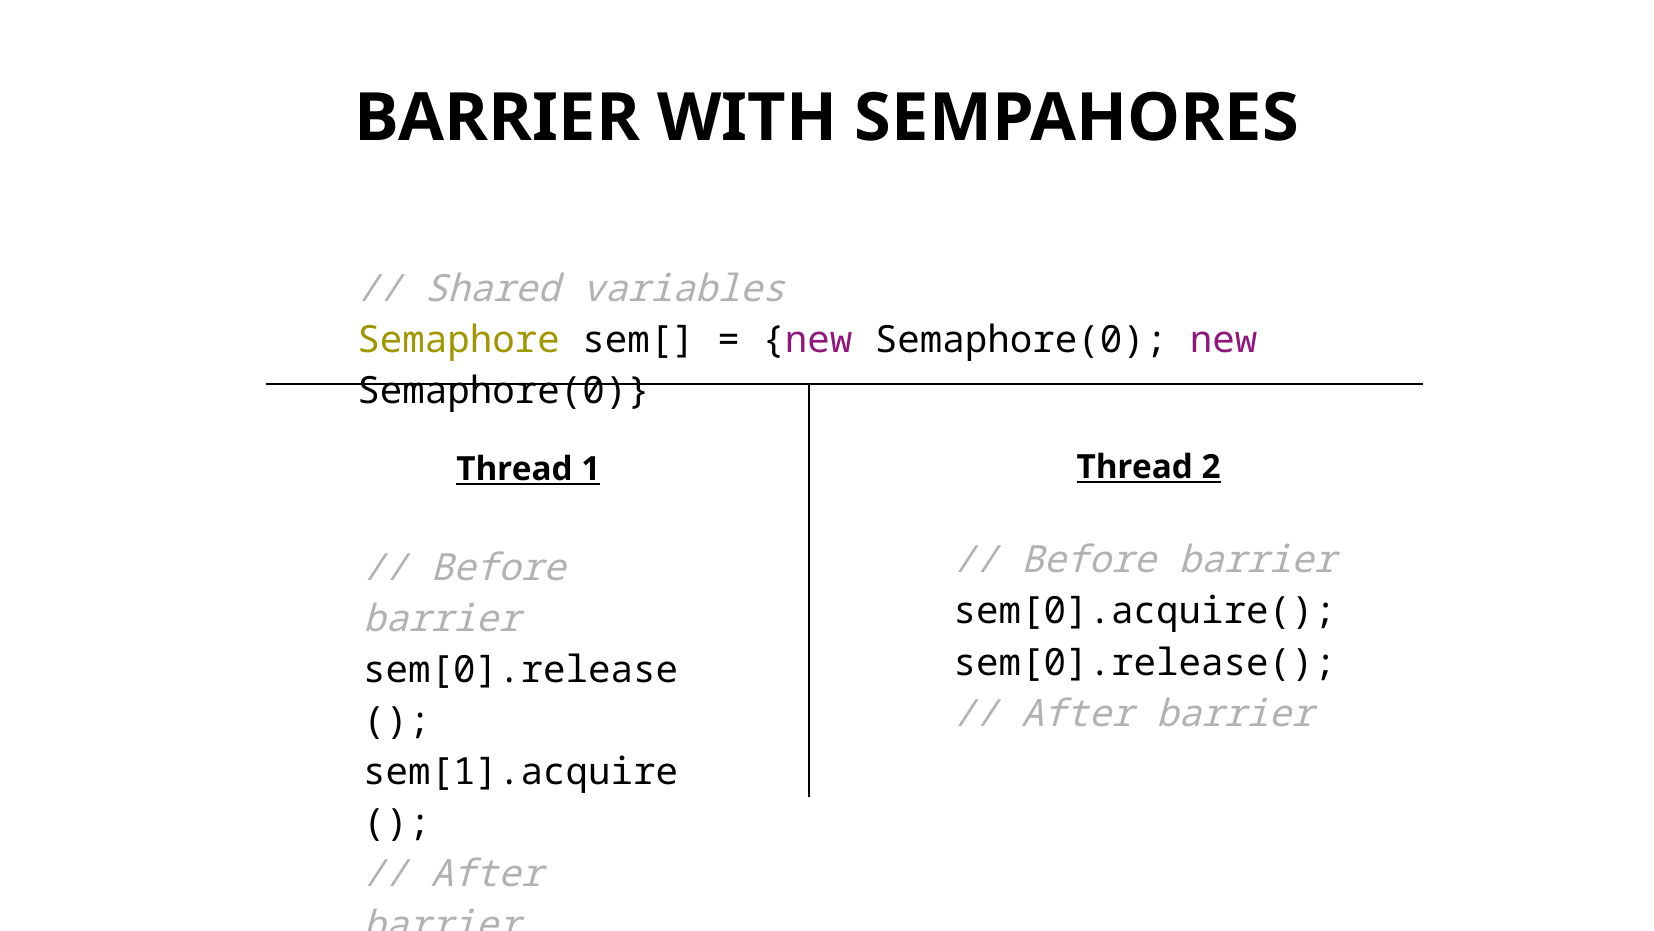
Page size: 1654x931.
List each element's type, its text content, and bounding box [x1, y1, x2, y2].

text_box Thread 2 // Before barrier sem[0].acquire(); sem[0].release(); // After barrier [938, 435, 1359, 748]
title BARRIER WITH SEMPAHORES [82, 36, 1571, 193]
text_box // Shared variables Semaphore sem[] = {new Semaphore(0); new Semaphore(0)} [342, 253, 1406, 383]
text_box Thread 1 // Before barrier sem[0].release(); sem[1].acquire(); // After barrier [348, 437, 709, 750]
